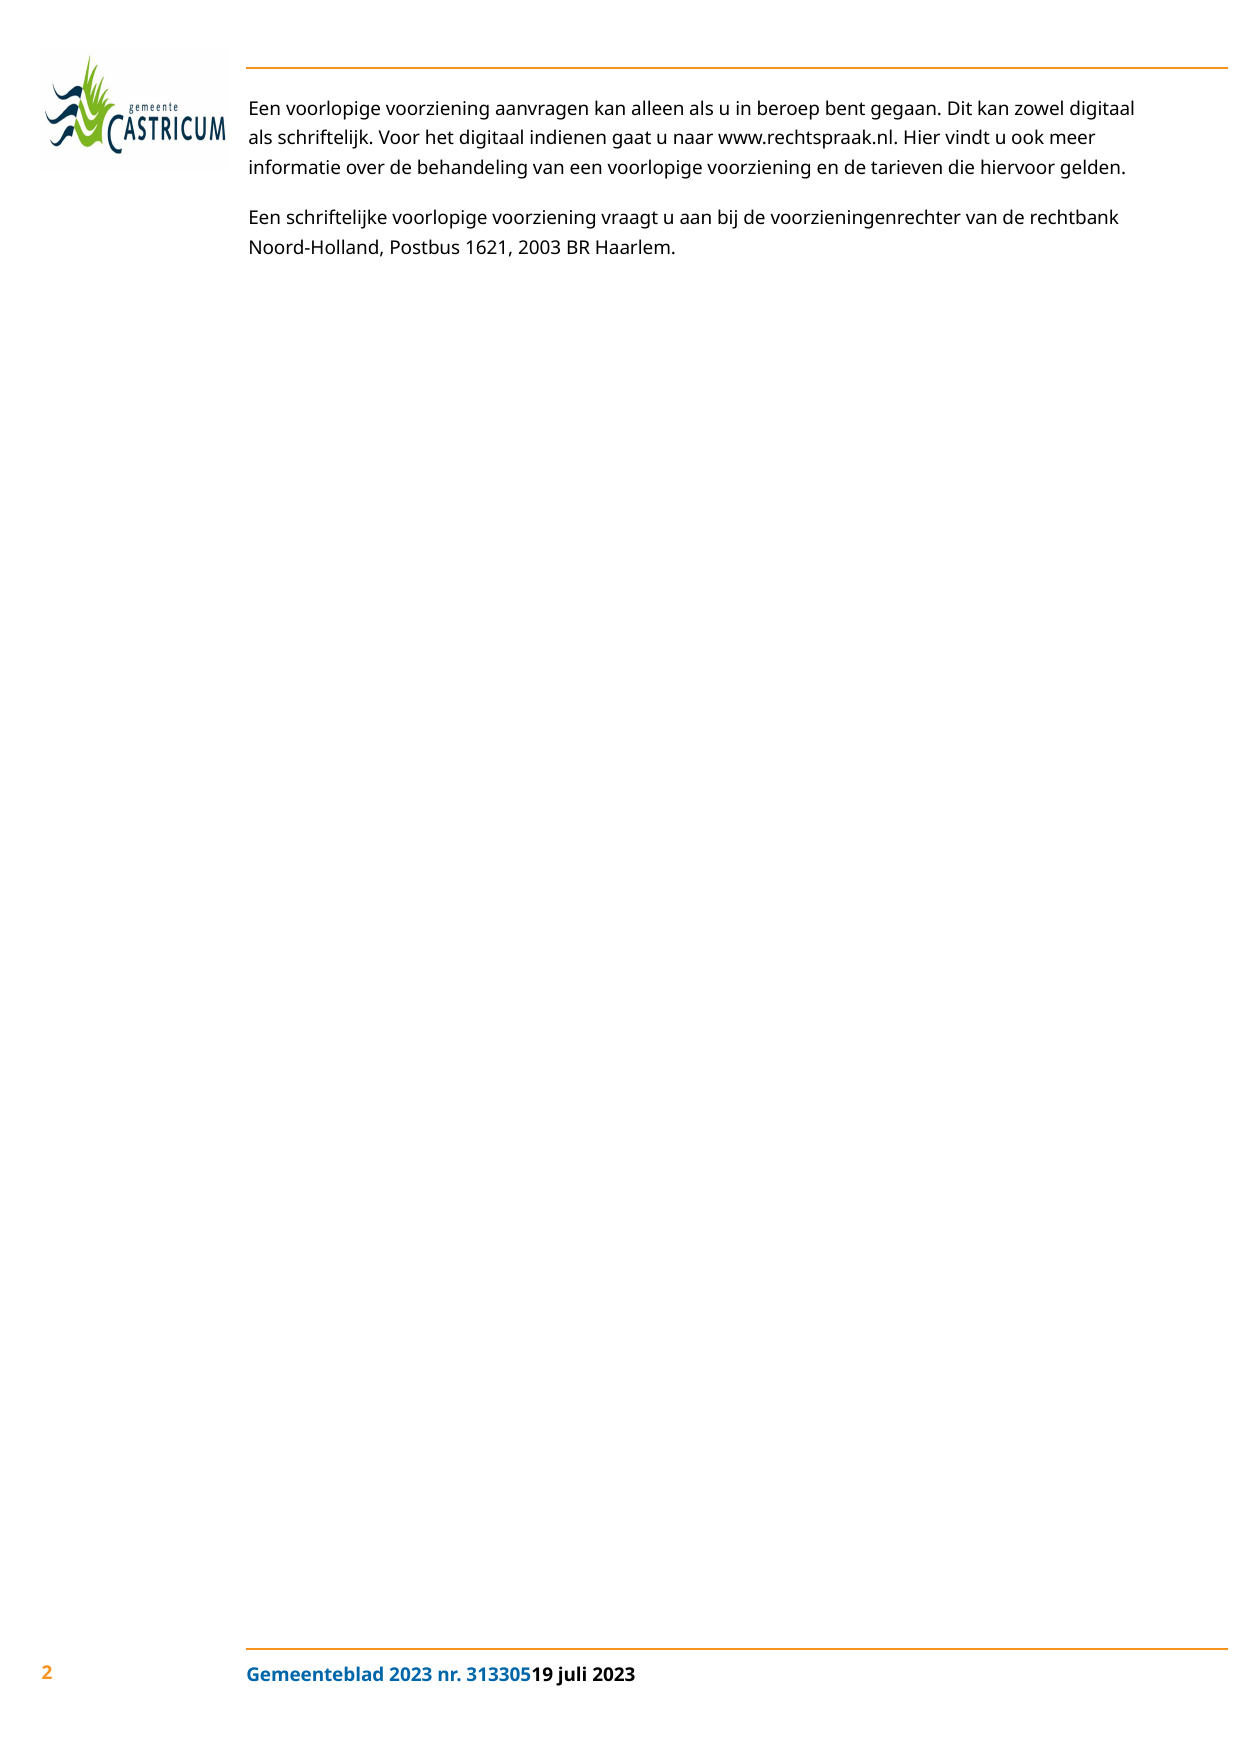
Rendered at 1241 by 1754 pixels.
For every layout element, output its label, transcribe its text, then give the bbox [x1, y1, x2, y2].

text Een schriftelijke voorlopige voorziening vraagt u aan bij de voorzieningenrechter van de rechtbank Noord-Holland, Postbus 1621, 2003 BR Haarlem. [248, 204, 1152, 260]
picture [41, 47, 231, 172]
text Een voorlopige voorziening aanvragen kan alleen als u in beroep bent gegaan. Dit kan zowel digitaal als schriftelijk. Voor het digitaal indienen gaat u naar www.rechtspraak.nl. Hier vindt u ook meer informatie over de behandeling van een voorlopige voorziening en de tarieven die hiervoor gelden. [248, 95, 1152, 180]
